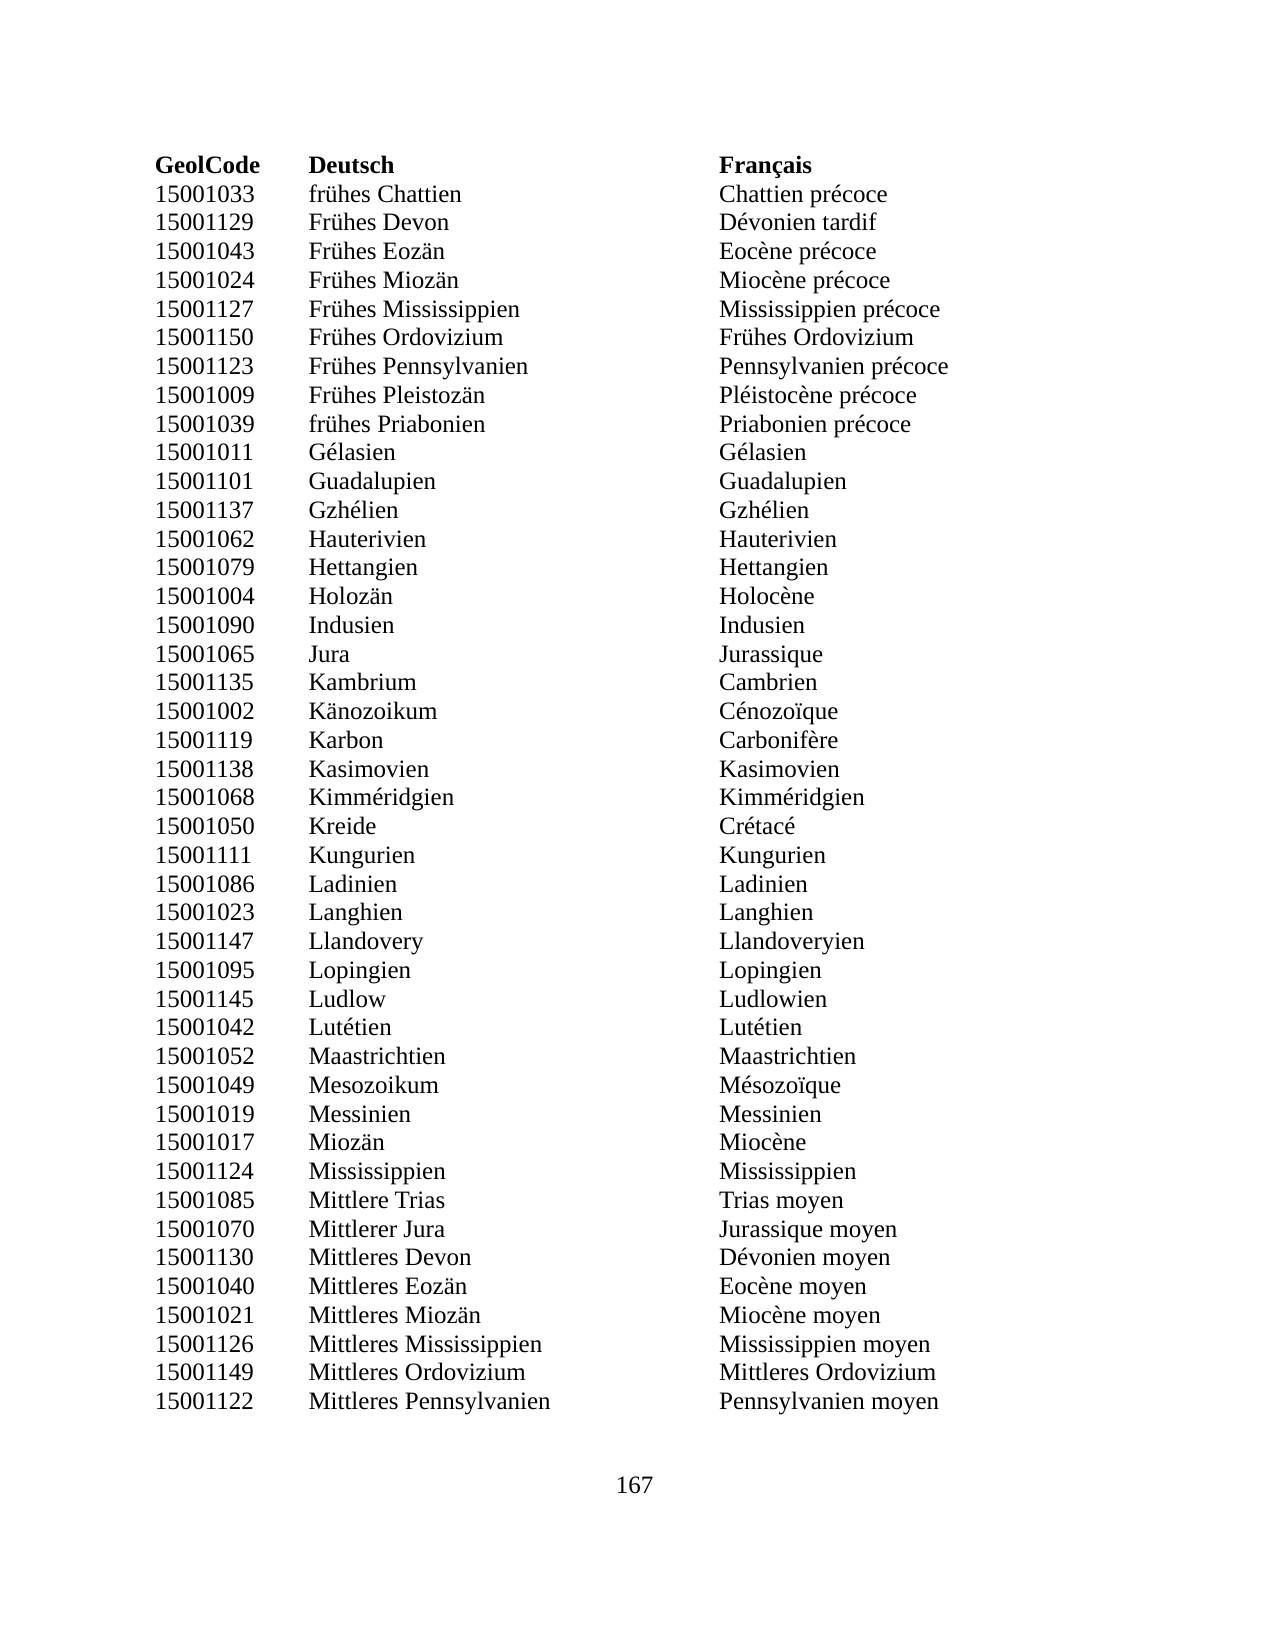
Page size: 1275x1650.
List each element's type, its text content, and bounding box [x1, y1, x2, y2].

table_cell Kasimovien [304, 754, 714, 782]
table_cell 15001079 [150, 553, 304, 581]
table_cell Langhien [304, 898, 714, 926]
table_cell 15001070 [150, 1214, 304, 1242]
table_cell Miocène précoce [714, 265, 1125, 294]
table_cell 15001068 [150, 783, 304, 811]
table_cell 15001021 [150, 1300, 304, 1329]
table_cell 15001011 [150, 438, 304, 466]
table_cell Kasimovien [714, 754, 1125, 782]
table_cell Frühes Eozän [304, 236, 714, 265]
table_cell 15001039 [150, 409, 304, 437]
table_cell Eocène moyen [714, 1271, 1125, 1300]
table_cell Guadalupien [304, 466, 714, 495]
table_cell Crétacé [714, 811, 1125, 840]
table_cell Frühes Miozän [304, 265, 714, 294]
table_cell Hettangien [714, 553, 1125, 581]
table_cell Frühes Devon [304, 208, 714, 236]
table_cell Mittleres Ordovizium [714, 1358, 1125, 1386]
table_cell Kungurien [714, 840, 1125, 869]
table_cell 15001042 [150, 1013, 304, 1041]
table_cell 15001101 [150, 466, 304, 495]
table_cell Dévonien moyen [714, 1243, 1125, 1271]
table_cell Guadalupien [714, 466, 1125, 495]
table_cell 15001095 [150, 955, 304, 984]
table_cell 15001086 [150, 869, 304, 897]
table_cell Pennsylvanien moyen [714, 1386, 1125, 1415]
table_cell Karbon [304, 725, 714, 754]
table_cell 15001126 [150, 1329, 304, 1357]
table_cell 15001137 [150, 495, 304, 524]
table_cell Ludlowien [714, 984, 1125, 1012]
table_cell 15001017 [150, 1128, 304, 1156]
table_cell Mittleres Mississippien [304, 1329, 714, 1357]
table_cell Indusien [304, 610, 714, 639]
table_cell Mississippien [714, 1156, 1125, 1185]
table_cell Priabonien précoce [714, 409, 1125, 437]
table_cell Miocène moyen [714, 1300, 1125, 1329]
table_cell 15001062 [150, 524, 304, 552]
table_cell Frühes Pleistozän [304, 380, 714, 409]
table_cell Lutétien [714, 1013, 1125, 1041]
table_cell Trias moyen [714, 1185, 1125, 1214]
table_cell 15001085 [150, 1185, 304, 1214]
table_cell Llandovery [304, 926, 714, 955]
table_cell 15001129 [150, 208, 304, 236]
table_cell Mittleres Devon [304, 1243, 714, 1271]
table_cell Mittleres Eozän [304, 1271, 714, 1300]
table_cell 15001004 [150, 581, 304, 610]
table_header Deutsch [304, 150, 714, 179]
table_cell Frühes Pennsylvanien [304, 351, 714, 380]
table_cell Hauterivien [304, 524, 714, 552]
table_cell Ladinien [304, 869, 714, 897]
table_cell Gzhélien [714, 495, 1125, 524]
table_cell Eocène précoce [714, 236, 1125, 265]
table_cell Mississippien précoce [714, 294, 1125, 322]
table_cell Maastrichtien [304, 1041, 714, 1070]
table_cell Frühes Ordovizium [304, 323, 714, 351]
table_cell Jurassique [714, 639, 1125, 667]
table_cell 15001127 [150, 294, 304, 322]
table_cell Mittleres Ordovizium [304, 1358, 714, 1386]
table_cell Messinien [304, 1099, 714, 1127]
table_cell 15001023 [150, 898, 304, 926]
table_cell Mittleres Pennsylvanien [304, 1386, 714, 1415]
table_cell Mésozoïque [714, 1070, 1125, 1099]
table_cell 15001019 [150, 1099, 304, 1127]
table_cell Mittleres Miozän [304, 1300, 714, 1329]
table_cell Kambrium [304, 668, 714, 696]
table_cell 15001150 [150, 323, 304, 351]
table_cell Cambrien [714, 668, 1125, 696]
table_cell Messinien [714, 1099, 1125, 1127]
table_cell Ludlow [304, 984, 714, 1012]
table_cell Miocène [714, 1128, 1125, 1156]
table_cell Kimméridgien [304, 783, 714, 811]
table_cell Mississippien moyen [714, 1329, 1125, 1357]
table_cell 15001049 [150, 1070, 304, 1099]
table_cell 15001123 [150, 351, 304, 380]
table_cell 15001147 [150, 926, 304, 955]
table_cell 15001111 [150, 840, 304, 869]
table_cell 15001145 [150, 984, 304, 1012]
table_cell 15001090 [150, 610, 304, 639]
table_cell Miozän [304, 1128, 714, 1156]
table_cell 15001130 [150, 1243, 304, 1271]
table_cell 15001124 [150, 1156, 304, 1185]
table_cell Gzhélien [304, 495, 714, 524]
table_cell 15001138 [150, 754, 304, 782]
table_cell Ladinien [714, 869, 1125, 897]
table_cell Mississippien [304, 1156, 714, 1185]
table_cell Frühes Ordovizium [714, 323, 1125, 351]
table_cell 15001135 [150, 668, 304, 696]
table_cell 15001052 [150, 1041, 304, 1070]
table_cell Carbonifère [714, 725, 1125, 754]
table_cell Cénozoïque [714, 696, 1125, 725]
table_cell frühes Priabonien [304, 409, 714, 437]
table_cell Kreide [304, 811, 714, 840]
table_cell Pléistocène précoce [714, 380, 1125, 409]
table_cell frühes Chattien [304, 179, 714, 207]
table_cell 15001122 [150, 1386, 304, 1415]
table_cell Langhien [714, 898, 1125, 926]
table_cell 15001002 [150, 696, 304, 725]
table_cell Hettangien [304, 553, 714, 581]
table_cell Holozän [304, 581, 714, 610]
table_cell 15001043 [150, 236, 304, 265]
table_cell 15001009 [150, 380, 304, 409]
table_cell Kungurien [304, 840, 714, 869]
table_cell Frühes Mississippien [304, 294, 714, 322]
table_cell Lopingien [304, 955, 714, 984]
table_cell Hauterivien [714, 524, 1125, 552]
table_cell Pennsylvanien précoce [714, 351, 1125, 380]
table_cell 15001149 [150, 1358, 304, 1386]
table_cell 15001050 [150, 811, 304, 840]
table_cell Jurassique moyen [714, 1214, 1125, 1242]
table_cell Indusien [714, 610, 1125, 639]
table_cell 15001065 [150, 639, 304, 667]
table_cell 15001040 [150, 1271, 304, 1300]
table_cell 15001119 [150, 725, 304, 754]
table_cell 15001033 [150, 179, 304, 207]
table_cell Lutétien [304, 1013, 714, 1041]
table_cell Gélasien [714, 438, 1125, 466]
table_cell Dévonien tardif [714, 208, 1125, 236]
table_cell Mittlerer Jura [304, 1214, 714, 1242]
table_cell Chattien précoce [714, 179, 1125, 207]
table_cell Känozoikum [304, 696, 714, 725]
table_cell 15001024 [150, 265, 304, 294]
table_cell Mittlere Trias [304, 1185, 714, 1214]
table_cell Llandoveryien [714, 926, 1125, 955]
table_header GeolCode [150, 150, 304, 179]
table_cell Mesozoikum [304, 1070, 714, 1099]
table_cell Lopingien [714, 955, 1125, 984]
table_cell Jura [304, 639, 714, 667]
table_cell Kimméridgien [714, 783, 1125, 811]
table_cell Maastrichtien [714, 1041, 1125, 1070]
table_cell Gélasien [304, 438, 714, 466]
table_header Français [714, 150, 1125, 179]
table_cell Holocène [714, 581, 1125, 610]
